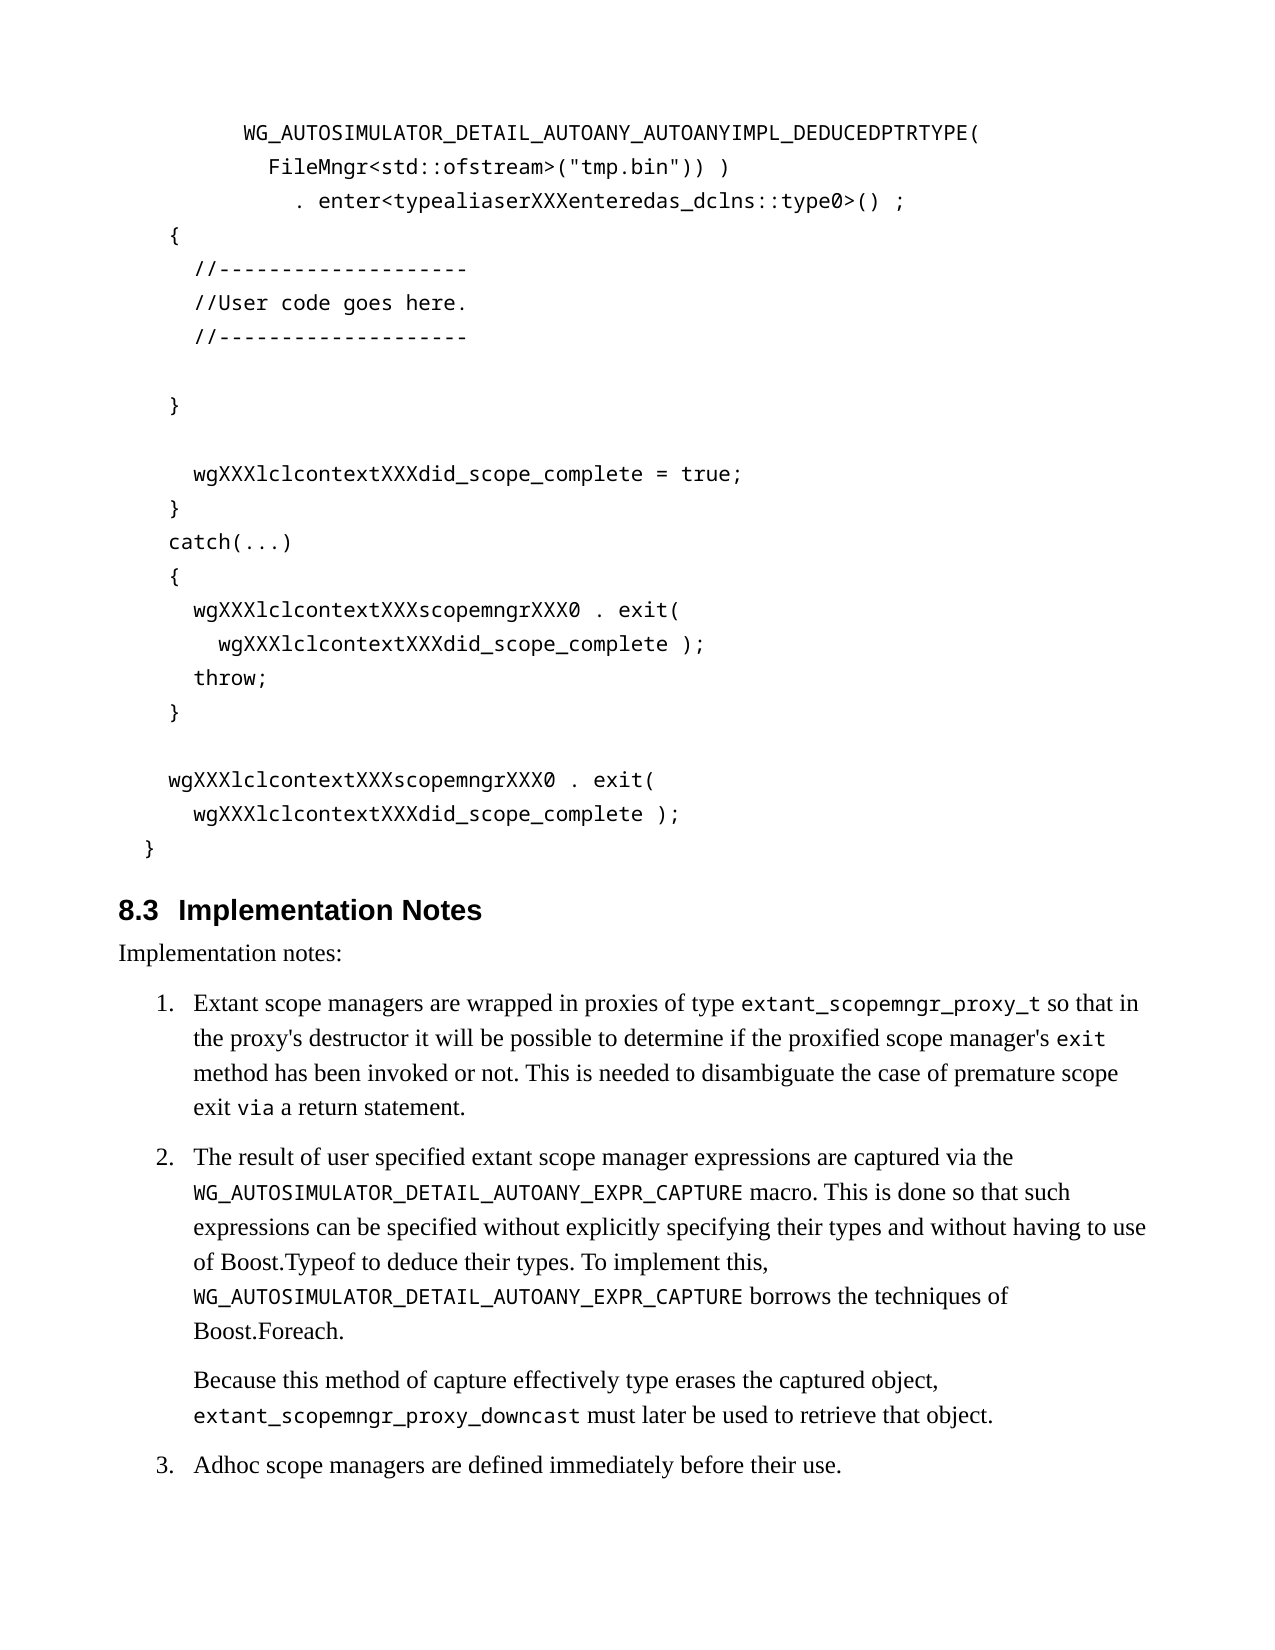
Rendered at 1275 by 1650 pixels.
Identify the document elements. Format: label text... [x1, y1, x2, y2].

list Adhoc scope managers are defined immediately before their use. [156, 1450, 1157, 1478]
list The result of user specified extant scope manager expressions are captured via the WG_AUTOSIMULATOR_DETAIL_AUTOANY_EXPR_CAPTURE macro. This is done so that such expressions can be specified without explicitly specifying their types and without having to use of Boost.Typeof to deduce their types. To implement this, WG_AUTOSIMULATOR_DETAIL_AUTOANY_EXPR_CAPTURE borrows the techniques of Boost.Foreach. [156, 1142, 1157, 1345]
list Because this method of capture effectively type erases the captured object, extant_scopemngr_proxy_downcast must later be used to retrieve that object. [156, 1365, 1157, 1429]
text Implementation notes: [118, 938, 1157, 967]
subtitle Implementation Notes [118, 892, 1157, 926]
list Extant scope managers are wrapped in proxies of type extant_scopemngr_proxy_t so that in the proxy's destructor it will be possible to determine if the proxified scope manager's exit method has been invoked or not. This is needed to disambiguate the case of premature scope exit via a return statement. [156, 988, 1157, 1122]
text WG_AUTOSIMULATOR_DETAIL_AUTOANY_AUTOANYIMPL_DEDUCEDPTRTYPE( FileMngr<std::ofstream>("tmp.bin")) ) . enter<typealiaserXXXenteredas_dclns::type0>() ; { //-------------------- //User code goes here. //-------------------- } wgXXXlclcontextXXXdid_scope_complete = true; } catch(...) { wgXXXlclcontextXXXscopemngrXXX0 . exit( wgXXXlclcontextXXXdid_scope_complete ); throw; } wgXXXlclcontextXXXscopemngrXXX0 . exit( wgXXXlclcontextXXXdid_scope_complete ); } [118, 118, 1157, 862]
